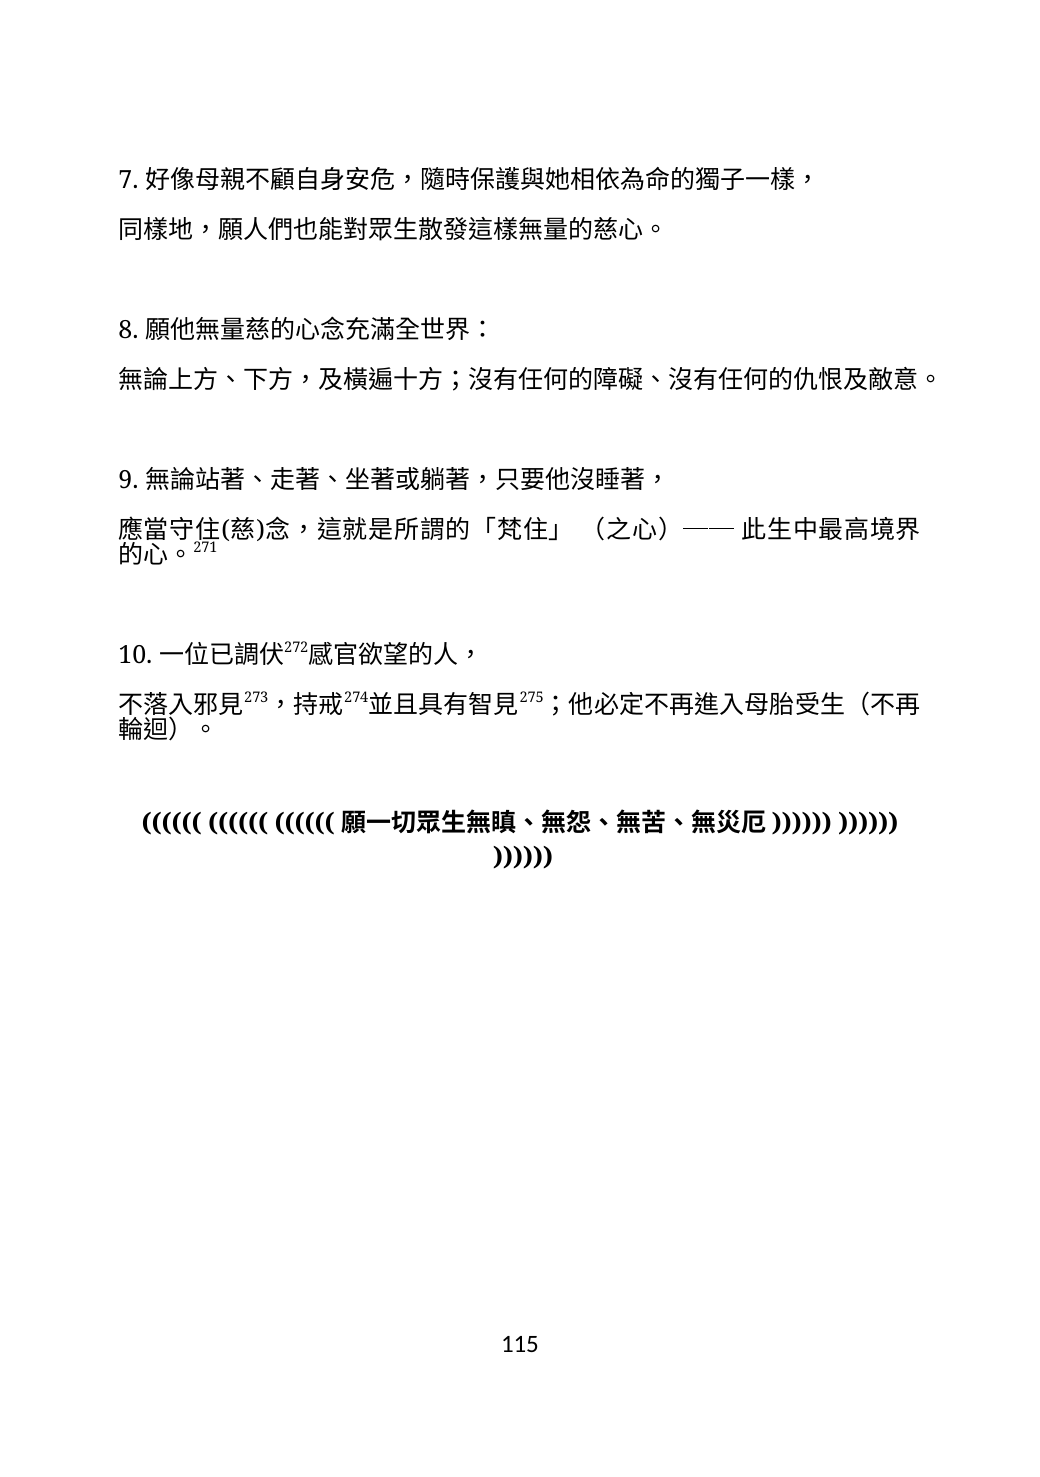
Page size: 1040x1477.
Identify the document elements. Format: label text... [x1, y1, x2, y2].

text 同樣地，願人們也能對眾生散發這樣無量的慈心。 [118, 218, 921, 243]
text 10. 一位已調伏感官欲望的人， [118, 643, 921, 668]
text (((((( (((((( (((((( 願一切眾生無瞋、無怨、無苦、無災厄 )))))) )))))) )))))) [118, 802, 921, 872]
text 不落入邪見，持戒並且具有智見；他必定不再進入母胎受生（不再輪迴）。 [118, 693, 921, 743]
text 9. 無論站著、走著、坐著或躺著，只要他沒睡著， [118, 468, 921, 493]
text 無論上方、下方，及橫遍十方；沒有任何的障礙、沒有任何的仇恨及敵意。 [118, 368, 921, 393]
text 應當守住(慈)念，這就是所謂的「梵住」 （之心）── 此生中最高境界的心。 [118, 518, 921, 568]
text 7. 好像母親不顧自身安危，隨時保護與她相依為命的獨子一樣， [118, 168, 921, 193]
text 8. 願他無量慈的心念充滿全世界： [118, 318, 921, 343]
